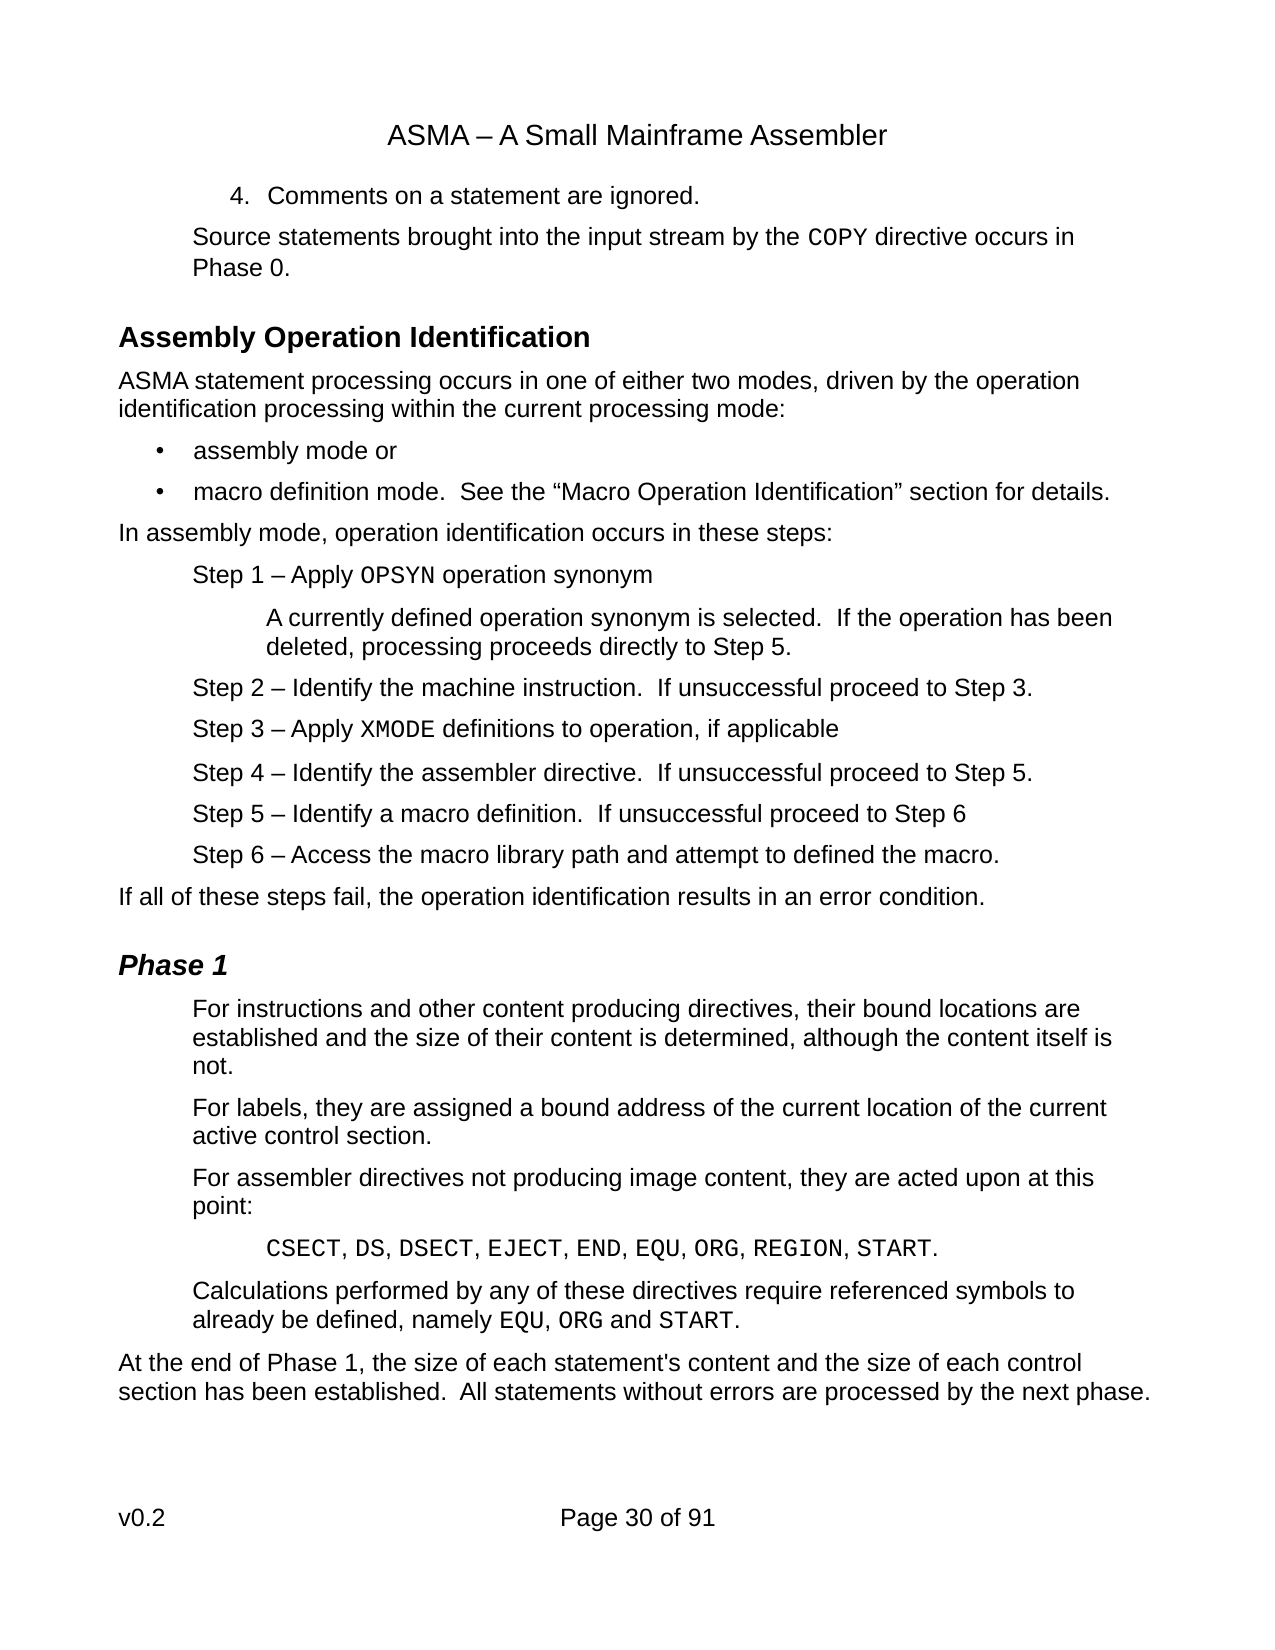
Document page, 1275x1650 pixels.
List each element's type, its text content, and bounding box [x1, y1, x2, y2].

text At the end of Phase 1, the size of each statement's content and the size of each control section has been established. All statements without errors are processed by the next phase. [118, 1348, 1157, 1406]
text Step 6 – Access the macro library path and attempt to defined the macro. [192, 840, 1157, 869]
text CSECT, DS, DSECT, EJECT, END, EQU, ORG, REGION, START. [266, 1232, 1157, 1263]
text For labels, they are assigned a bound address of the current location of the current active control section. [192, 1092, 1157, 1150]
text Step 4 – Identify the assembler directive. If unsuccessful proceed to Step 5. [192, 758, 1157, 786]
text Step 3 – Apply XMODE definitions to operation, if applicable [192, 714, 1157, 745]
text ASMA statement processing occurs in one of either two modes, driven by the operation identification processing within the current processing mode: [118, 366, 1157, 423]
list macro definition mode. See the “Macro Operation Identification” section for details. [156, 477, 1157, 506]
text For instructions and other content producing directives, their bound locations are established and the size of their content is determined, although the content itself is not. [192, 994, 1157, 1080]
text Source statements brought into the input stream by the COPY directive occurs in Phase 0. [192, 222, 1157, 282]
text For assembler directives not producing image content, they are acted upon at this point: [192, 1162, 1157, 1220]
text Step 5 – Identify a macro definition. If unsuccessful proceed to Step 6 [192, 799, 1157, 828]
text Calculations performed by any of these directives require referenced symbols to already be defined, namely EQU, ORG and START. [192, 1276, 1157, 1336]
list Comments on a statement are ignored. [229, 181, 1157, 210]
text Step 1 – Apply OPSYN operation synonym [192, 559, 1157, 591]
list assembly mode or [156, 436, 1157, 464]
subtitle Assembly Operation Identification [118, 319, 1157, 353]
text A currently defined operation synonym is selected. If the operation has been deleted, processing proceeds directly to Step 5. [266, 603, 1157, 661]
text In assembly mode, operation identification occurs in these steps: [118, 518, 1157, 547]
text Step 2 – Identify the machine instruction. If unsuccessful proceed to Step 3. [192, 673, 1157, 702]
text If all of these steps fail, the operation identification results in an error condition. [118, 881, 1157, 910]
subtitle Phase 1 [118, 948, 1157, 981]
